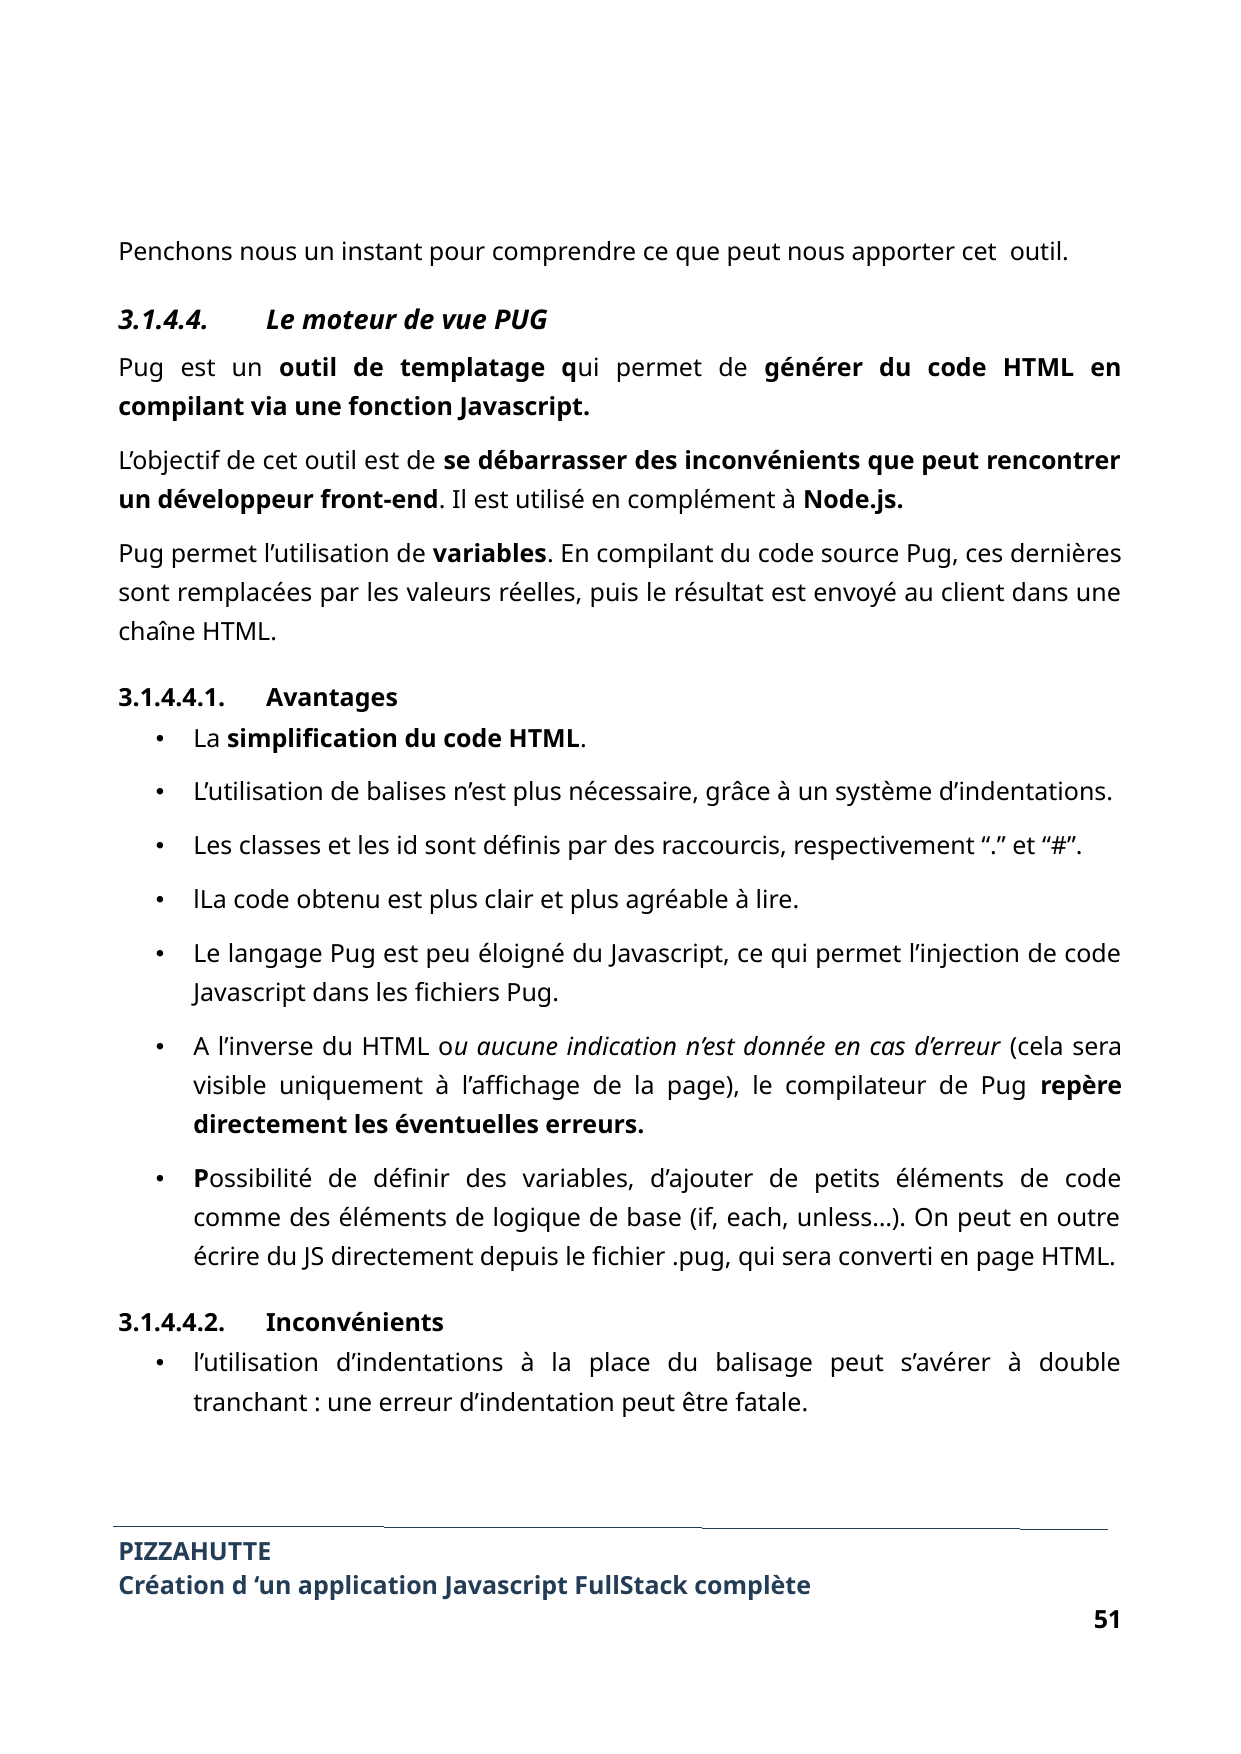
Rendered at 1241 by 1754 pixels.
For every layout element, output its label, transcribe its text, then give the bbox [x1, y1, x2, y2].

text Penchons nous un instant pour comprendre ce que peut nous apporter cet outil. [118, 234, 1122, 268]
list lLa code obtenu est plus clair et plus agréable à lire. [156, 881, 1122, 916]
list Possibilité de définir des variables, d’ajouter de petits éléments de code comme des éléments de logique de base (if, each, unless…). On peut en outre écrire du JS directement depuis le fichier .pug, qui sera converti en page HTML. [156, 1160, 1122, 1273]
list A l’inverse du HTML ou aucune indication n’est donnée en cas d’erreur (cela sera visible uniquement à l’affichage de la page), le compilateur de Pug repère directement les éventuelles erreurs. [156, 1028, 1122, 1141]
subtitle Avantages [118, 680, 1122, 714]
list l’utilisation d’indentations à la place du balisage peut s’avérer à double tranchant : une erreur d’indentation peut être fatale. [156, 1345, 1122, 1418]
list Le langage Pug est peu éloigné du Javascript, ce qui permet l’injection de code Javascript dans les fichiers Pug. [156, 935, 1122, 1008]
text Pug permet l’utilisation de variables. En compilant du code source Pug, ces dernières sont remplacées par les valeurs réelles, puis le résultat est envoyé au client dans une chaîne HTML. [118, 535, 1122, 648]
subtitle Inconvénients [118, 1305, 1122, 1339]
list L’utilisation de balises n’est plus nécessaire, grâce à un système d’indentations. [156, 774, 1122, 808]
text Pug est un outil de templatage qui permet de générer du code HTML en compilant via une fonction Javascript. [118, 349, 1122, 423]
text L’objectif de cet outil est de se débarrasser des inconvénients que peut rencontrer un développeur front-end. Il est utilisé en complément à Node.js. [118, 442, 1122, 516]
list Les classes et les id sont définis par des raccourcis, respectivement “.” et “#”. [156, 828, 1122, 862]
list La simplification du code HTML. [156, 720, 1122, 754]
subtitle Le moteur de vue PUG [118, 300, 1122, 337]
